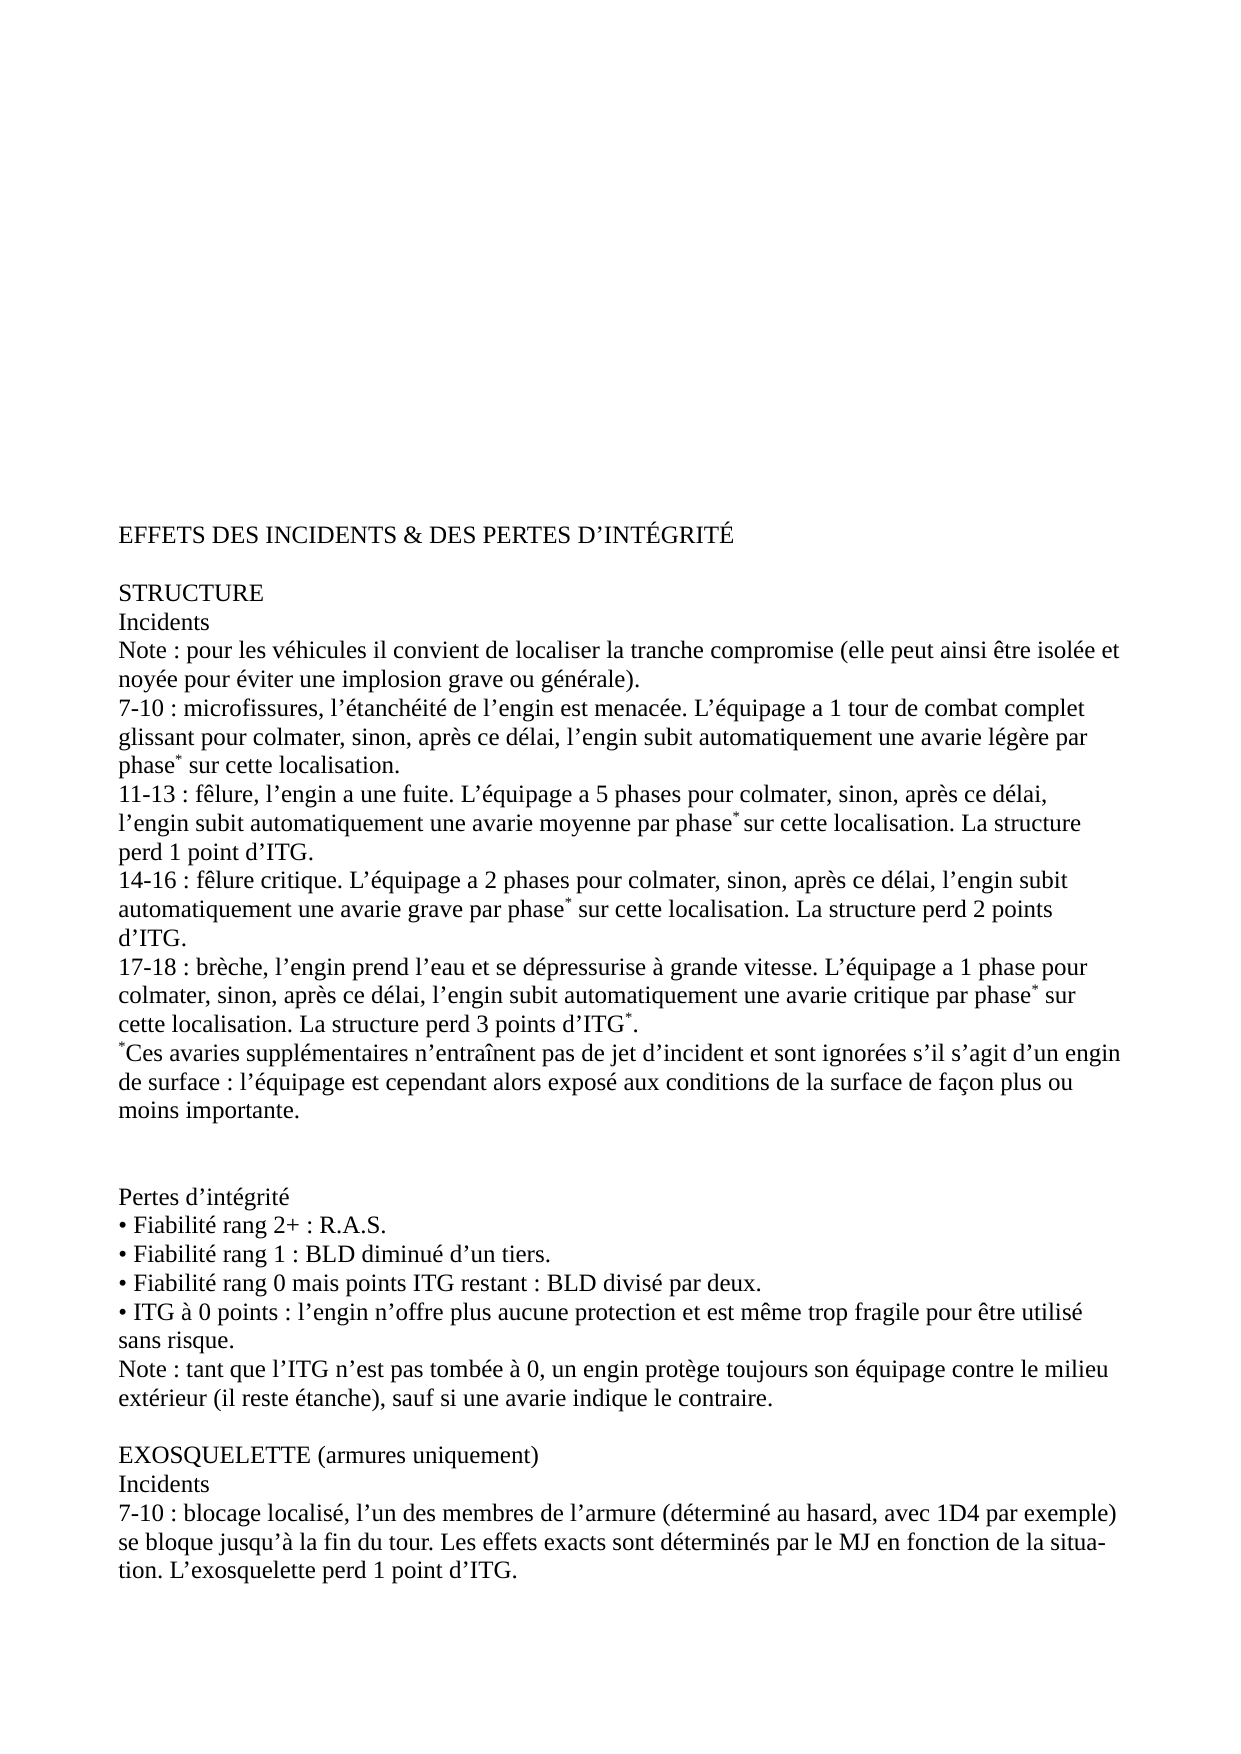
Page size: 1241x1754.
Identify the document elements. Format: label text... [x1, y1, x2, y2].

text 17-18 : brèche, l’engin prend l’eau et se dépressurise à grande vitesse. L’équipage a 1 phase pour colmater, sinon, après ce délai, l’engin subit automatiquement une avarie critique par phase* sur cette localisation. La structure perd 3 points d’ITG*. [118, 952, 1122, 1038]
text STRUCTURE [118, 578, 1122, 607]
text Note : tant que l’ITG n’est pas tombée à 0, un engin protège toujours son équipage contre le milieu extérieur (il reste étanche), sauf si une avarie indique le contraire. [118, 1354, 1122, 1412]
text 11-13 : fêlure, l’engin a une fuite. L’équipage a 5 phases pour colmater, sinon, après ce délai, l’engin subit automatiquement une avarie moyenne par phase* sur cette localisation. La structure perd 1 point d’ITG. [118, 779, 1122, 866]
text • Fiabilité rang 1 : BLD diminué d’un tiers. [118, 1239, 1122, 1268]
text EFFETS DES INCIDENTS & DES PERTES D’INTÉGRITÉ [118, 521, 1122, 549]
text • Fiabilité rang 2+ : R.A.S. [118, 1211, 1122, 1239]
text Note : pour les véhicules il convient de localiser la tranche compromise (elle peut ainsi être isolée et noyée pour éviter une implosion grave ou générale). [118, 636, 1122, 693]
text 7-10 : microfissures, l’étanchéité de l’engin est menacée. L’équipage a 1 tour de combat complet glissant pour colmater, sinon, après ce délai, l’engin subit automatiquement une avarie légère par phase* sur cette localisation. [118, 693, 1122, 779]
text • ITG à 0 points : l’engin n’offre plus aucune protection et est même trop fragile pour être utilisé sans risque. [118, 1297, 1122, 1354]
text Pertes d’intégrité [118, 1182, 1122, 1211]
text 7-10 : blocage localisé, l’un des membres de l’armure (déterminé au hasard, avec 1D4 par exemple) se bloque jusqu’à la fin du tour. Les effets exacts sont déterminés par le MJ en fonction de la situa- tion. L’exosquelette perd 1 point d’ITG. [118, 1498, 1122, 1584]
text Incidents [118, 607, 1122, 636]
text *Ces avaries supplémentaires n’entraînent pas de jet d’incident et sont ignorées s’il s’agit d’un engin de surface : l’équipage est cependant alors exposé aux conditions de la surface de façon plus ou moins importante. [118, 1038, 1122, 1124]
text EXOSQUELETTE (armures uniquement) [118, 1441, 1122, 1469]
text • Fiabilité rang 0 mais points ITG restant : BLD divisé par deux. [118, 1268, 1122, 1297]
text Incidents [118, 1469, 1122, 1498]
text 14-16 : fêlure critique. L’équipage a 2 phases pour colmater, sinon, après ce délai, l’engin subit automatiquement une avarie grave par phase* sur cette localisation. La structure perd 2 points d’ITG. [118, 866, 1122, 952]
